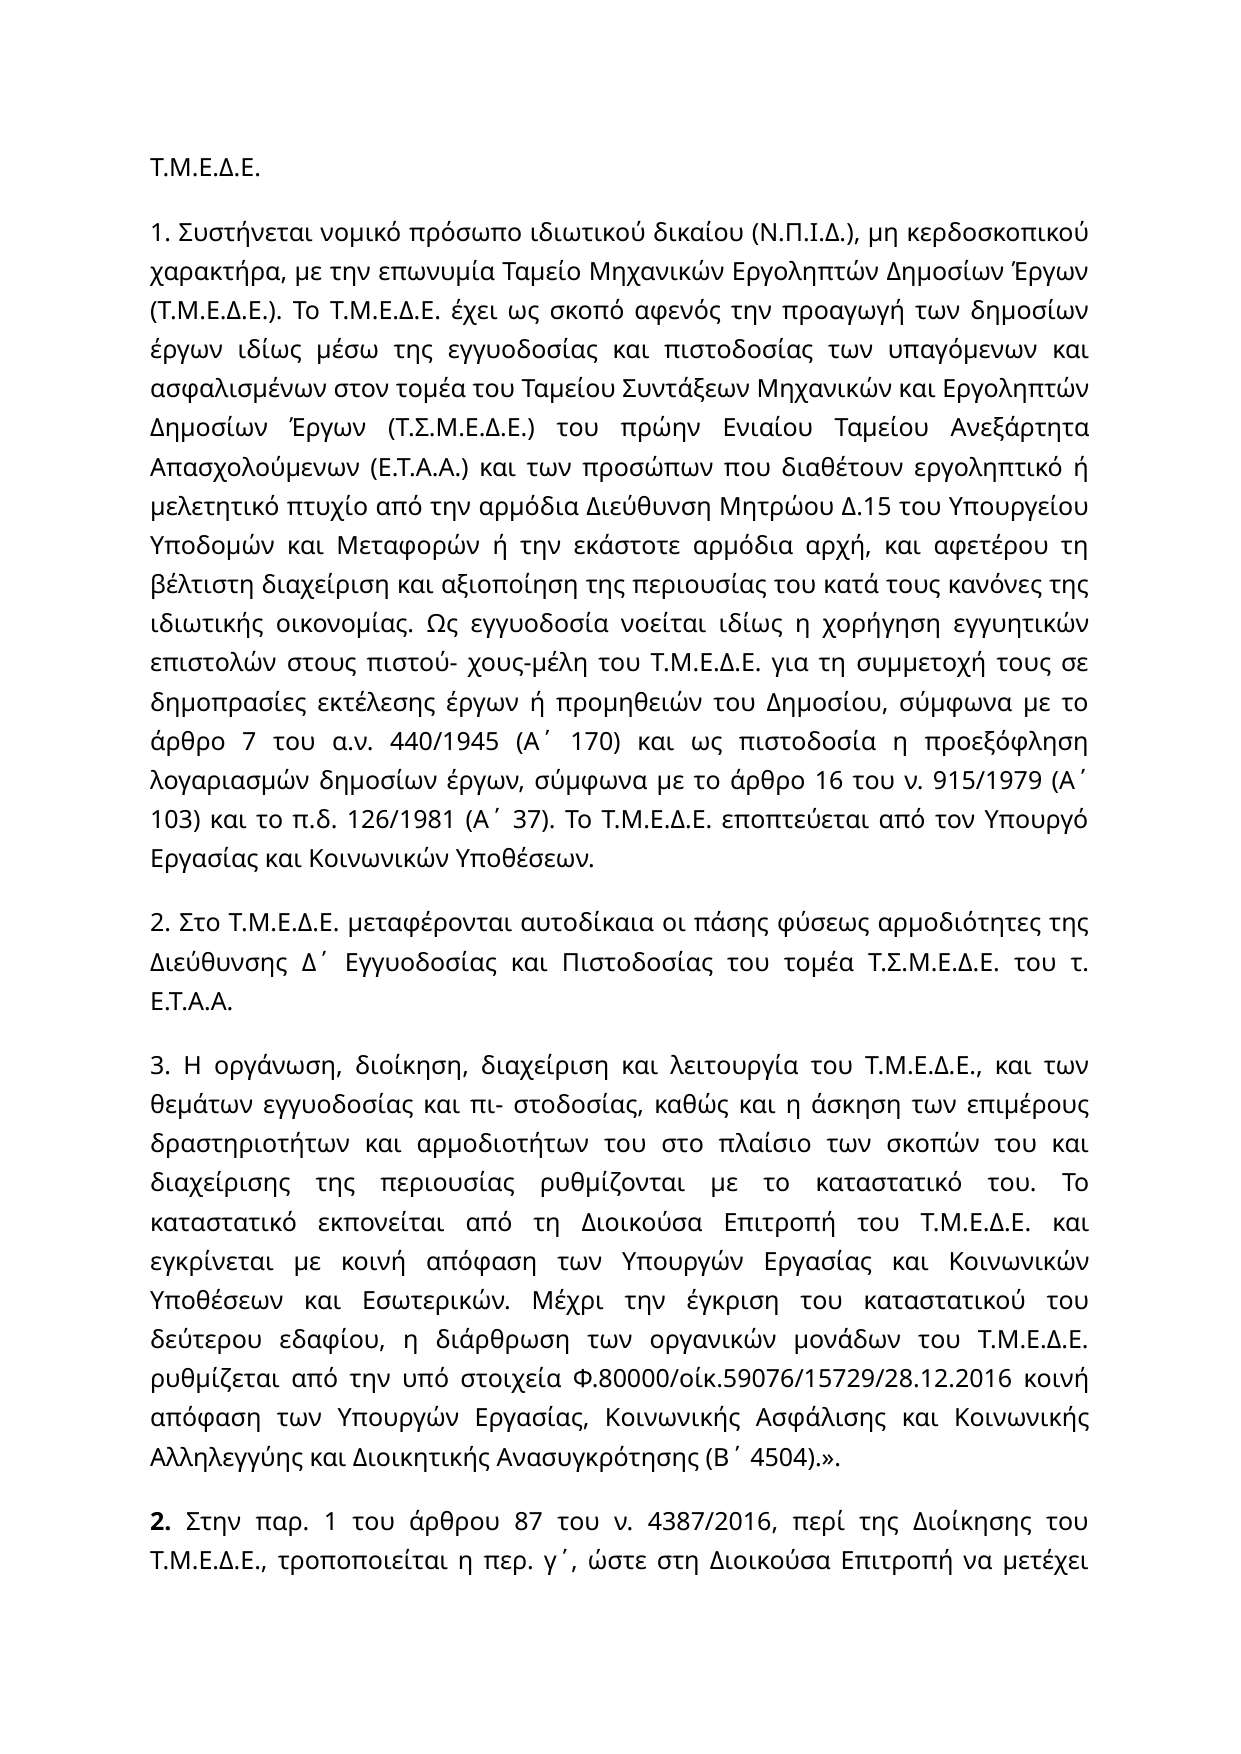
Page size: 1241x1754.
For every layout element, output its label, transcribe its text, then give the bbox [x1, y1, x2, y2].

text 2. Στην παρ. 1 του άρθρου 87 του ν. 4387/2016, περί της Διοίκησης του Τ.Μ.Ε.Δ.Ε., τροποποιείται η περ. γ΄, ώστε στη Διοικούσα Επιτροπή να μετέχει [150, 1503, 1090, 1577]
text 1. Συστήνεται νομικό πρόσωπο ιδιωτικού δικαίου (Ν.Π.Ι.Δ.), μη κερδοσκοπικού χαρακτήρα, με την επωνυμία Ταμείο Μηχανικών Εργοληπτών Δημοσίων Έργων (Τ.Μ.Ε.Δ.Ε.). Το Τ.Μ.Ε.Δ.Ε. έχει ως σκοπό αφενός την προαγωγή των δημοσίων έργων ιδίως μέσω της εγγυοδοσίας και πιστοδοσίας των υπαγόμενων και ασφαλισμένων στον τομέα του Ταμείου Συντάξεων Μηχανικών και Εργοληπτών Δημοσίων Έργων (Τ.Σ.Μ.Ε.Δ.Ε.) του πρώην Ενιαίου Ταμείου Ανεξάρτητα Απασχολούμενων (Ε.Τ.Α.Α.) και των προσώπων που διαθέτουν εργοληπτικό ή μελετητικό πτυχίο από την αρμόδια Διεύθυνση Μητρώου Δ.15 του Υπουργείου Υποδομών και Μεταφορών ή την εκάστοτε αρμόδια αρχή, και αφετέρου τη βέλτιστη διαχείριση και αξιοποίηση της περιουσίας του κατά τους κανόνες της ιδιωτικής οικονομίας. Ως εγγυοδοσία νοείται ιδίως η χορήγηση εγγυητικών επιστολών στους πιστού- χους-μέλη του Τ.Μ.Ε.Δ.Ε. για τη συμμετοχή τους σε δημοπρασίες εκτέλεσης έργων ή προμηθειών του Δημοσίου, σύμφωνα με το άρθρο 7 του α.ν. 440/1945 (Α΄ 170) και ως πιστοδοσία η προεξόφληση λογαριασμών δημοσίων έργων, σύμφωνα με το άρθρο 16 του ν. 915/1979 (Α΄ 103) και το π.δ. 126/1981 (Α΄ 37). Το Τ.Μ.Ε.Δ.Ε. εποπτεύεται από τον Υπουργό Εργασίας και Κοινωνικών Υποθέσεων. [150, 214, 1090, 875]
text 3. Η οργάνωση, διοίκηση, διαχείριση και λειτουργία του Τ.Μ.Ε.Δ.Ε., και των θεμάτων εγγυοδοσίας και πι- στοδοσίας, καθώς και η άσκηση των επιμέρους δραστηριοτήτων και αρμοδιοτήτων του στο πλαίσιο των σκοπών του και διαχείρισης της περιουσίας ρυθμίζονται με το καταστατικό του. Το καταστατικό εκπονείται από τη Διοικούσα Επιτροπή του Τ.Μ.Ε.Δ.Ε. και εγκρίνεται με κοινή απόφαση των Υπουργών Εργασίας και Κοινωνικών Υποθέσεων και Εσωτερικών. Μέχρι την έγκριση του καταστατικού του δεύτερου εδαφίου, η διάρθρωση των οργανικών μονάδων του Τ.Μ.Ε.Δ.Ε. ρυθμίζεται από την υπό στοιχεία Φ.80000/οίκ.59076/15729/28.12.2016 κοινή απόφαση των Υπουργών Εργασίας, Κοινωνικής Ασφάλισης και Κοινωνικής Αλληλεγγύης και Διοικητικής Ανασυγκρότησης (Β΄ 4504).». [150, 1047, 1090, 1473]
text 2. Στο Τ.Μ.Ε.Δ.Ε. μεταφέρονται αυτοδίκαια οι πάσης φύσεως αρμοδιότητες της Διεύθυνσης Δ΄ Εγγυοδοσίας και Πιστοδοσίας του τομέα Τ.Σ.Μ.Ε.Δ.Ε. του τ. Ε.Τ.Α.Α. [150, 905, 1090, 1017]
text Τ.Μ.Ε.Δ.Ε. [150, 150, 1090, 184]
